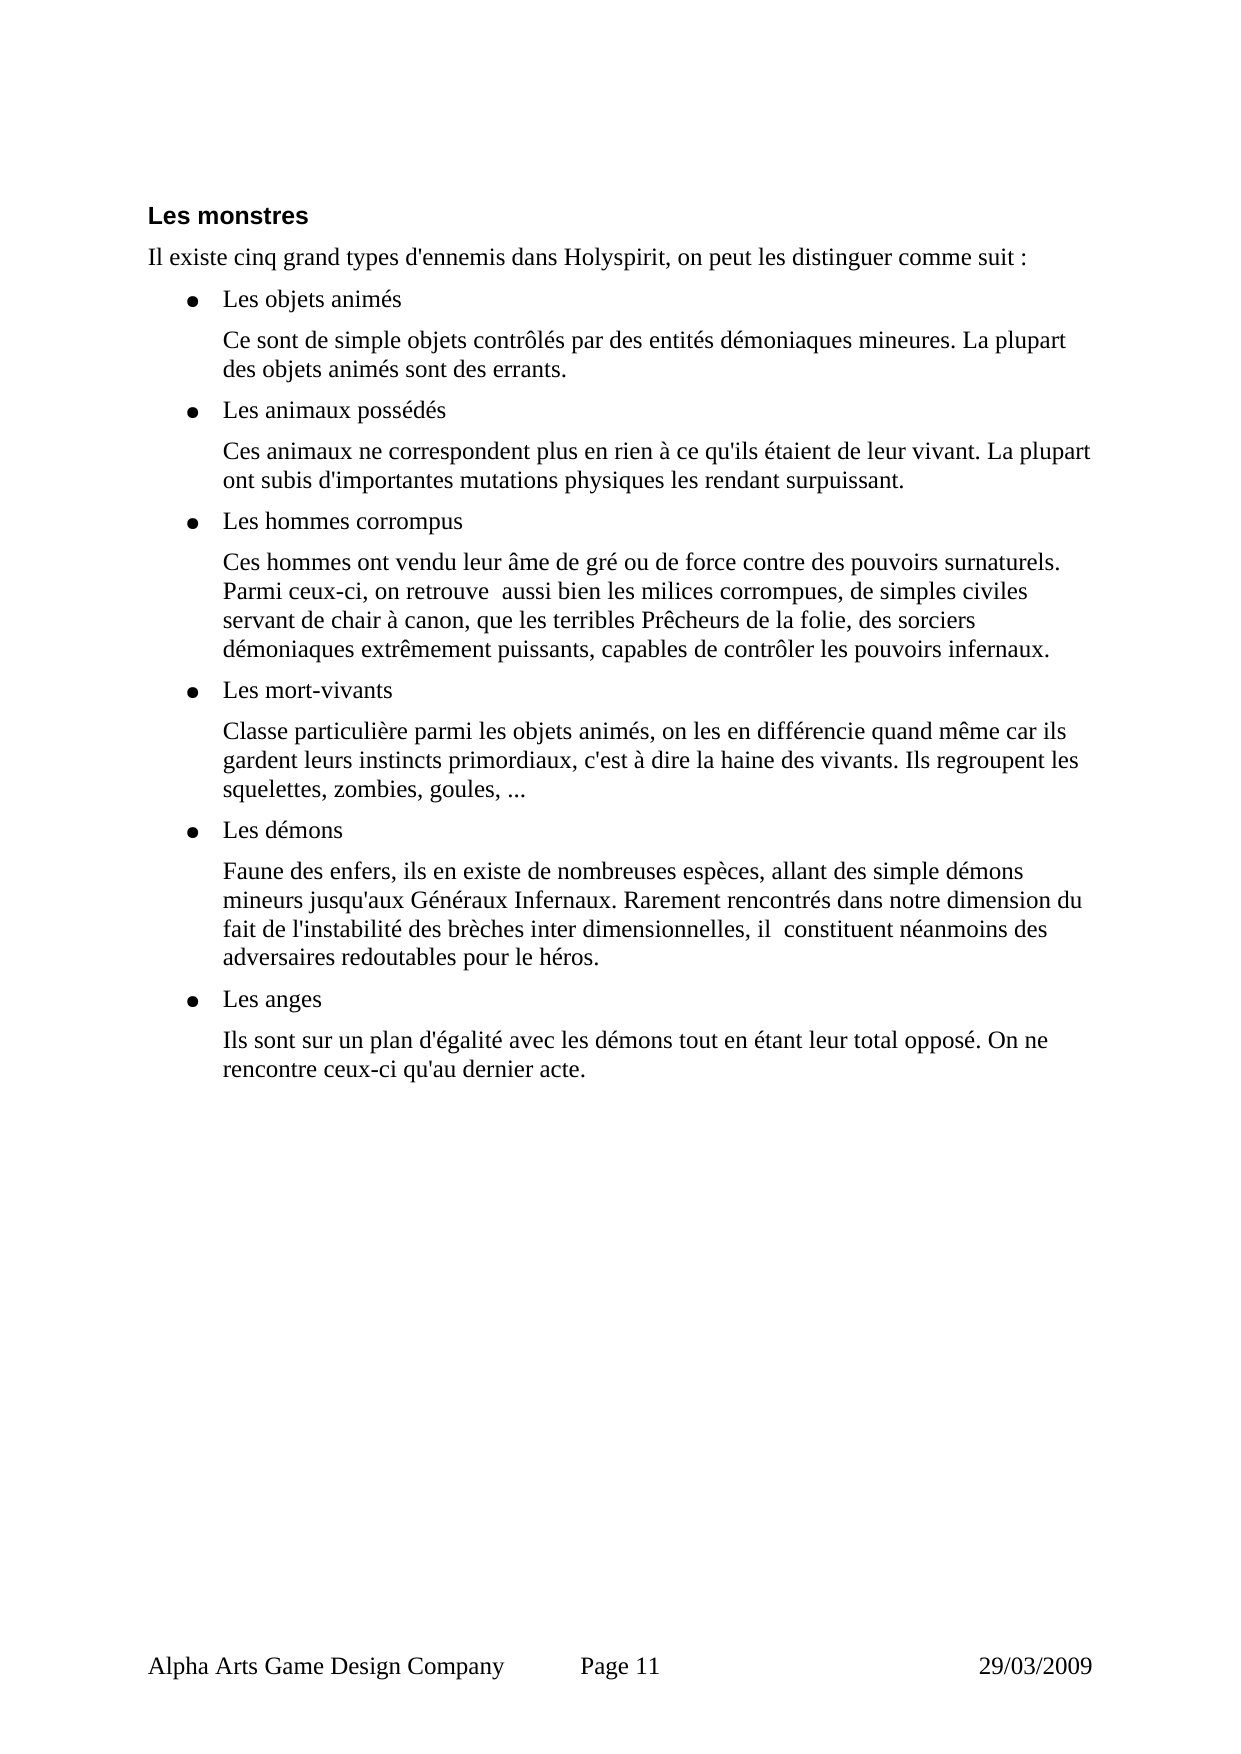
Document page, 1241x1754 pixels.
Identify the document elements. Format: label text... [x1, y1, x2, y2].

list Les objets animés [185, 284, 1092, 312]
list Les mort-vivants [185, 675, 1092, 704]
list Les hommes corrompus [185, 506, 1092, 535]
list Ils sont sur un plan d'égalité avec les démons tout en étant leur total opposé. On ne rencontre ceux-ci qu'au dernier acte. [185, 1025, 1092, 1082]
list Ces hommes ont vendu leur âme de gré ou de force contre des pouvoirs surnaturels. Parmi ceux-ci, on retrouve aussi bien les milices corrompues, de simples civiles servant de chair à canon, que les terribles Prêcheurs de la folie, des sorciers démoniaques extrêmement puissants, capables de contrôler les pouvoirs infernaux. [185, 547, 1092, 662]
list Les démons [185, 815, 1092, 844]
subtitle Les monstres [148, 201, 1092, 230]
list Les animaux possédés [185, 395, 1092, 424]
list Ce sont de simple objets contrôlés par des entités démoniaques mineures. La plupart des objets animés sont des errants. [185, 325, 1092, 382]
list Les anges [185, 984, 1092, 1012]
text Il existe cinq grand types d'ennemis dans Holyspirit, on peut les distinguer comme suit : [148, 242, 1092, 271]
list Classe particulière parmi les objets animés, on les en différencie quand même car ils gardent leurs instincts primordiaux, c'est à dire la haine des vivants. Ils regroupent les squelettes, zombies, goules, ... [185, 716, 1092, 802]
list Ces animaux ne correspondent plus en rien à ce qu'ils étaient de leur vivant. La plupart ont subis d'importantes mutations physiques les rendant surpuissant. [185, 436, 1092, 494]
list Faune des enfers, ils en existe de nombreuses espèces, allant des simple démons mineurs jusqu'aux Généraux Infernaux. Rarement rencontrés dans notre dimension du fait de l'instabilité des brèches inter dimensionnelles, il constituent néanmoins des adversaires redoutables pour le héros. [185, 856, 1092, 971]
